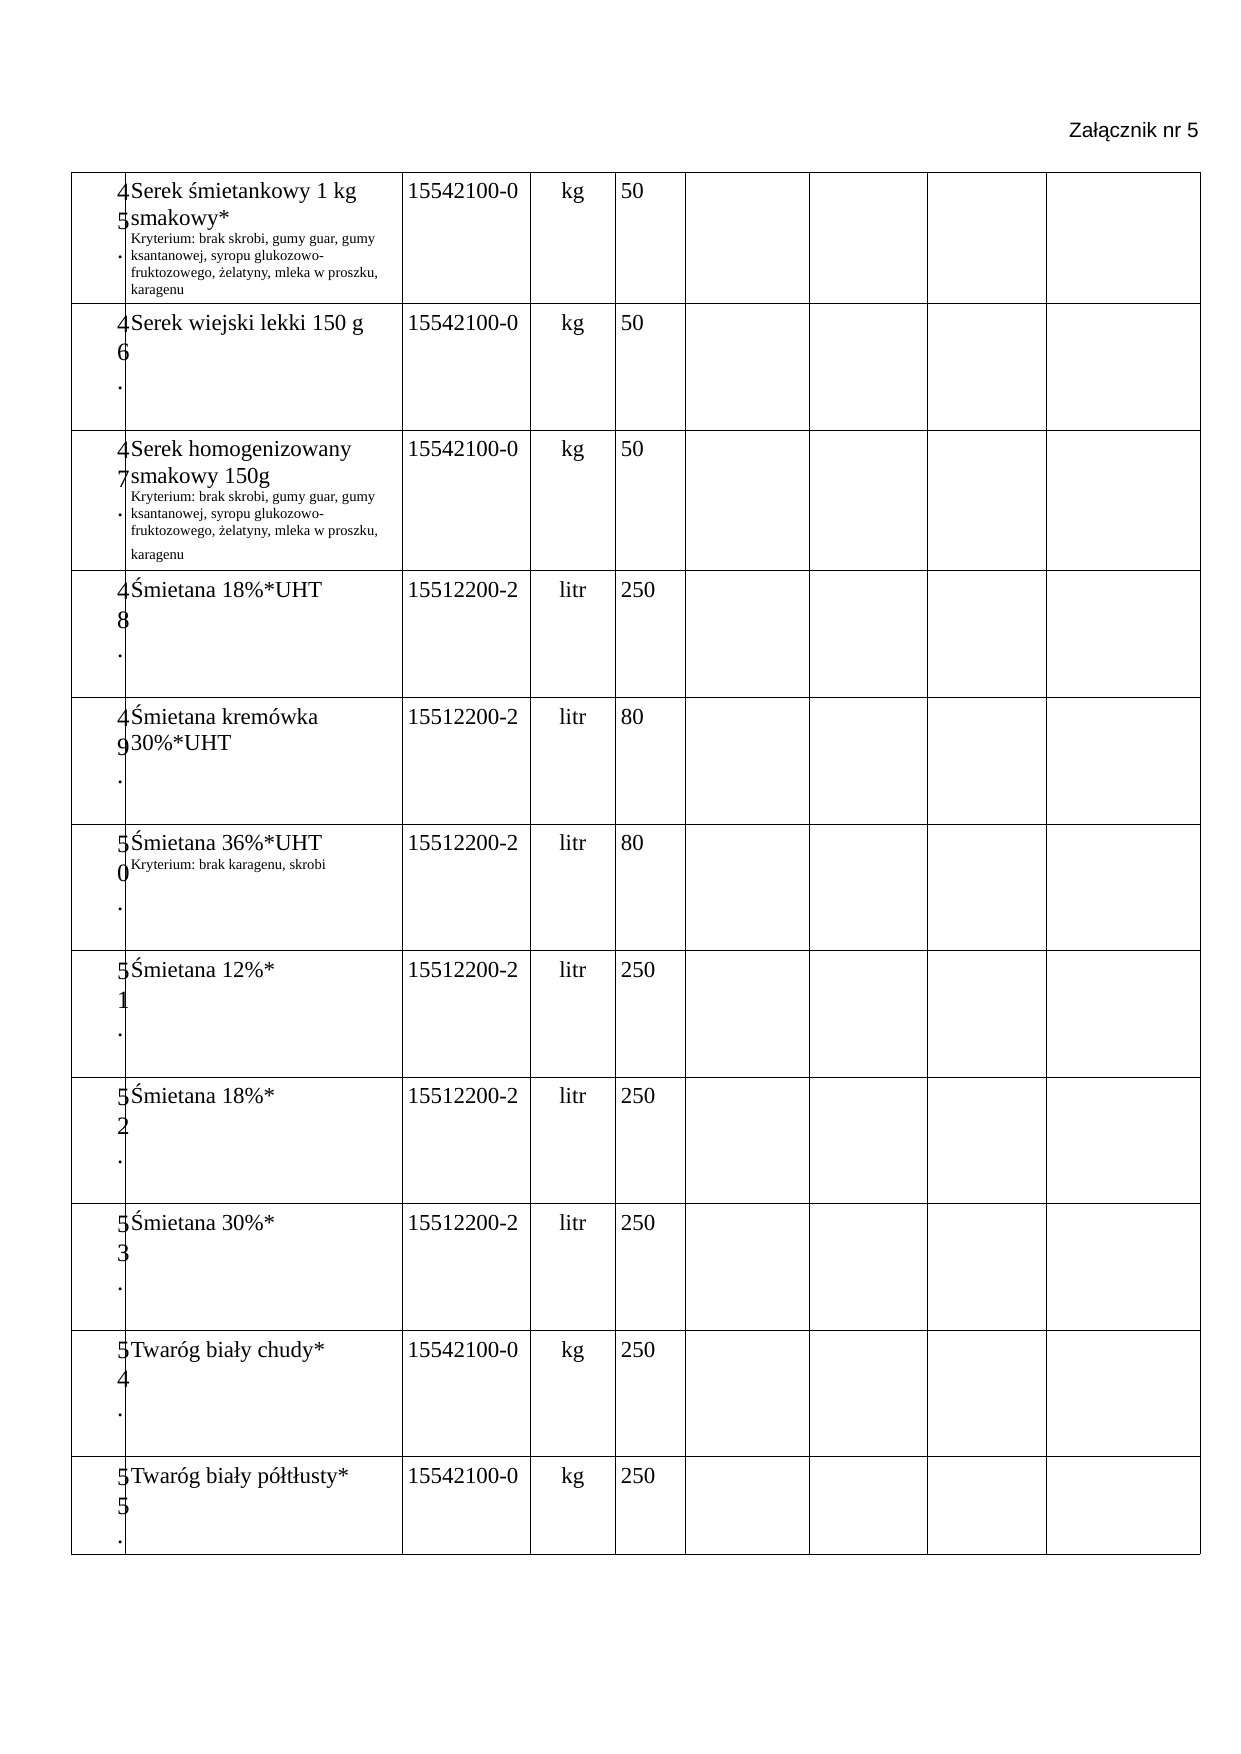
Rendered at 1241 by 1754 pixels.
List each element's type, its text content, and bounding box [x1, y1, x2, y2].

table_cell [810, 1457, 927, 1554]
table_cell [1047, 951, 1200, 1077]
table_cell 15542100-0 [403, 431, 530, 570]
table_cell [686, 304, 809, 429]
table_cell Twaróg biały chudy* [126, 1331, 402, 1456]
table_cell 15542100-0 [403, 1457, 530, 1554]
table_cell litr [531, 698, 615, 823]
table_cell 50 [616, 431, 685, 570]
table_cell [1047, 1078, 1200, 1203]
table_cell 250 [616, 1078, 685, 1203]
table_cell [810, 698, 927, 823]
table_cell [928, 304, 1046, 429]
table_cell 50 [616, 304, 685, 429]
table_cell [1047, 825, 1200, 950]
table_cell [72, 431, 125, 570]
table_cell [928, 825, 1046, 950]
table_cell [1047, 1331, 1200, 1456]
table_cell 250 [616, 571, 685, 697]
table_cell [72, 1204, 125, 1330]
table_cell [72, 1457, 125, 1554]
table_cell 250 [616, 1457, 685, 1554]
table_cell Śmietana 30%* [126, 1204, 402, 1330]
table_cell [1047, 431, 1200, 570]
table_cell kg [531, 173, 615, 303]
table_cell 15512200-2 [403, 951, 530, 1077]
table_cell [686, 173, 809, 303]
table_cell Śmietana kremówka 30%*UHT [126, 698, 402, 823]
table_cell 80 [616, 825, 685, 950]
table_cell 15542100-0 [403, 1331, 530, 1456]
table_cell [1047, 173, 1200, 303]
table_cell [928, 1457, 1046, 1554]
table_cell 15542100-0 [403, 304, 530, 429]
table_cell 15512200-2 [403, 825, 530, 950]
table_cell litr [531, 1078, 615, 1203]
table_cell [928, 1078, 1046, 1203]
table_cell kg [531, 1331, 615, 1456]
table_cell Twaróg biały półtłusty* [126, 1457, 402, 1554]
table_cell [810, 1331, 927, 1456]
table_cell 15512200-2 [403, 1078, 530, 1203]
table_cell [72, 571, 125, 697]
table_cell [686, 1457, 809, 1554]
table_cell [686, 698, 809, 823]
table_cell litr [531, 825, 615, 950]
table_cell 15512200-2 [403, 698, 530, 823]
table_cell [810, 1204, 927, 1330]
table_cell [72, 1078, 125, 1203]
table_cell kg [531, 304, 615, 429]
table_cell [1047, 1457, 1200, 1554]
table_cell [810, 571, 927, 697]
table_cell Śmietana 36%*UHT Kryterium: brak karagenu, skrobi [126, 825, 402, 950]
table_cell Serek homogenizowany smakowy 150g Kryterium: brak skrobi, gumy guar, gumy ksantanowej, syropu glukozowo- fruktozowego, żelatyny, mleka w proszku, karagenu [126, 431, 402, 570]
table_cell [928, 951, 1046, 1077]
table_cell [686, 825, 809, 950]
table_cell [686, 1204, 809, 1330]
table_cell 50 [616, 173, 685, 303]
table_cell [810, 951, 927, 1077]
table_cell Śmietana 12%* [126, 951, 402, 1077]
table_cell 15542100-0 [403, 173, 530, 303]
table_cell [72, 698, 125, 823]
table_cell [120, 345, 125, 359]
table_cell Śmietana 18%*UHT [126, 571, 402, 697]
table_cell [686, 1078, 809, 1203]
table_cell [810, 1078, 927, 1203]
table_cell [72, 304, 125, 429]
table_cell 250 [616, 1331, 685, 1456]
table_cell [72, 825, 125, 950]
table_cell 15512200-2 [403, 571, 530, 697]
table_cell [928, 698, 1046, 823]
table_cell 250 [616, 951, 685, 1077]
table_cell 250 [616, 1204, 685, 1330]
table_cell Serek śmietankowy 1 kg smakowy* Kryterium: brak skrobi, gumy guar, gumy ksantanowej, syropu glukozowo- fruktozowego, żelatyny, mleka w proszku, karagenu [126, 173, 402, 303]
table_cell [810, 173, 927, 303]
table_cell [686, 951, 809, 1077]
table_cell [928, 1204, 1046, 1330]
table_cell [1047, 304, 1200, 429]
table_cell [810, 431, 927, 570]
table_cell [686, 571, 809, 697]
table_cell litr [531, 1204, 615, 1330]
table_cell [928, 173, 1046, 303]
table_cell kg [531, 431, 615, 570]
table_cell litr [531, 571, 615, 697]
table_cell [810, 304, 927, 429]
table_cell [686, 431, 809, 570]
table_cell [1047, 571, 1200, 697]
table_cell [72, 951, 125, 1077]
table_cell [928, 571, 1046, 697]
table_cell [72, 173, 125, 303]
table_cell [1047, 1204, 1200, 1330]
table_cell [72, 1331, 125, 1456]
table_cell kg [531, 1457, 615, 1554]
table_cell [810, 825, 927, 950]
table_cell [928, 431, 1046, 570]
table_cell [928, 1331, 1046, 1456]
table_cell litr [531, 951, 615, 1077]
table_cell 80 [616, 698, 685, 823]
table_cell Śmietana 18%* [126, 1078, 402, 1203]
table_cell [686, 1331, 809, 1456]
table_cell 15512200-2 [403, 1204, 530, 1330]
table_cell Serek wiejski lekki 150 g [126, 304, 402, 429]
table_cell [1047, 698, 1200, 823]
